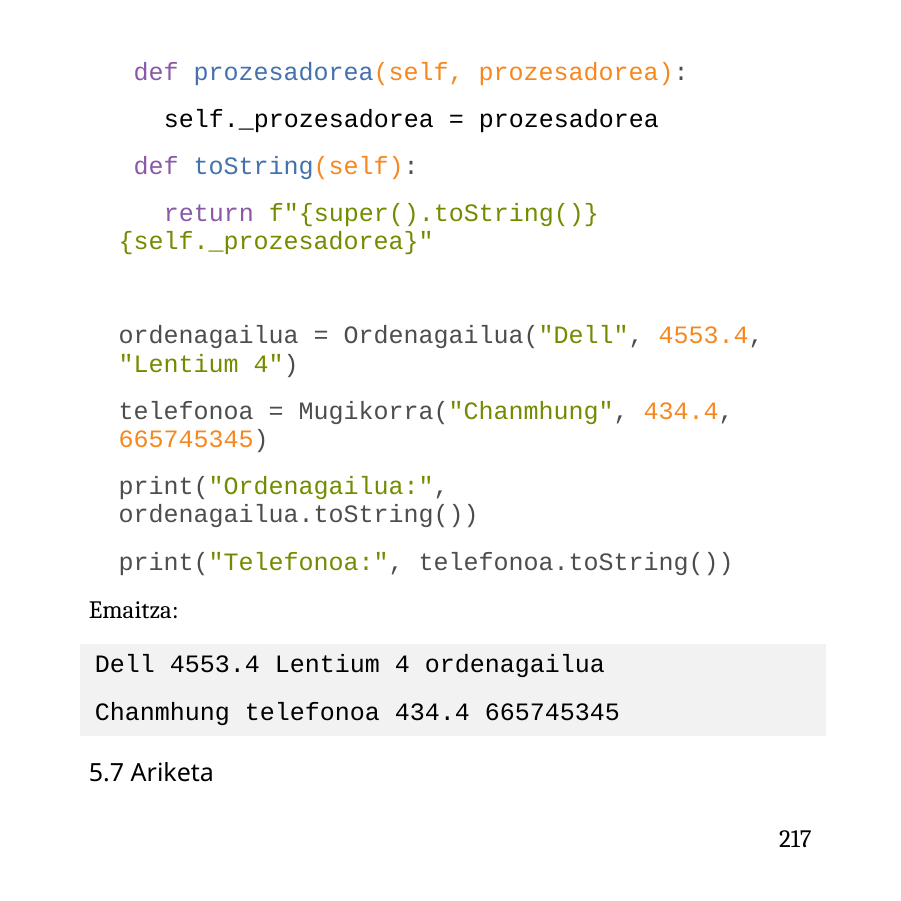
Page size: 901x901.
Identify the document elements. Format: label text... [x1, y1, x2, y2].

text return f"{super().toString()} {self._prozesadorea}" [118, 200, 811, 257]
text 5.7 Ariketa [89, 754, 811, 788]
text print("Telefonoa:", telefonoa.toString()) [118, 549, 811, 577]
text telefonoa = Mugikorra("Chanmhung", 434.4, 665745345) [118, 398, 811, 455]
text Dell 4553.4 Lentium 4 ordenagailua [86, 650, 820, 680]
text Emaitza: [89, 596, 811, 625]
text print("Ordenagailua:", ordenagailua.toString()) [118, 474, 811, 530]
text def prozesadorea(self, prozesadorea): [118, 59, 811, 87]
text Chanmhung telefonoa 434.4 665745345 [86, 691, 820, 729]
text def toString(self): [118, 153, 811, 182]
text self._prozesadorea = prozesadorea [118, 106, 811, 134]
text ordenagailua = Ordenagailua("Dell", 4553.4, "Lentium 4") [118, 323, 811, 379]
